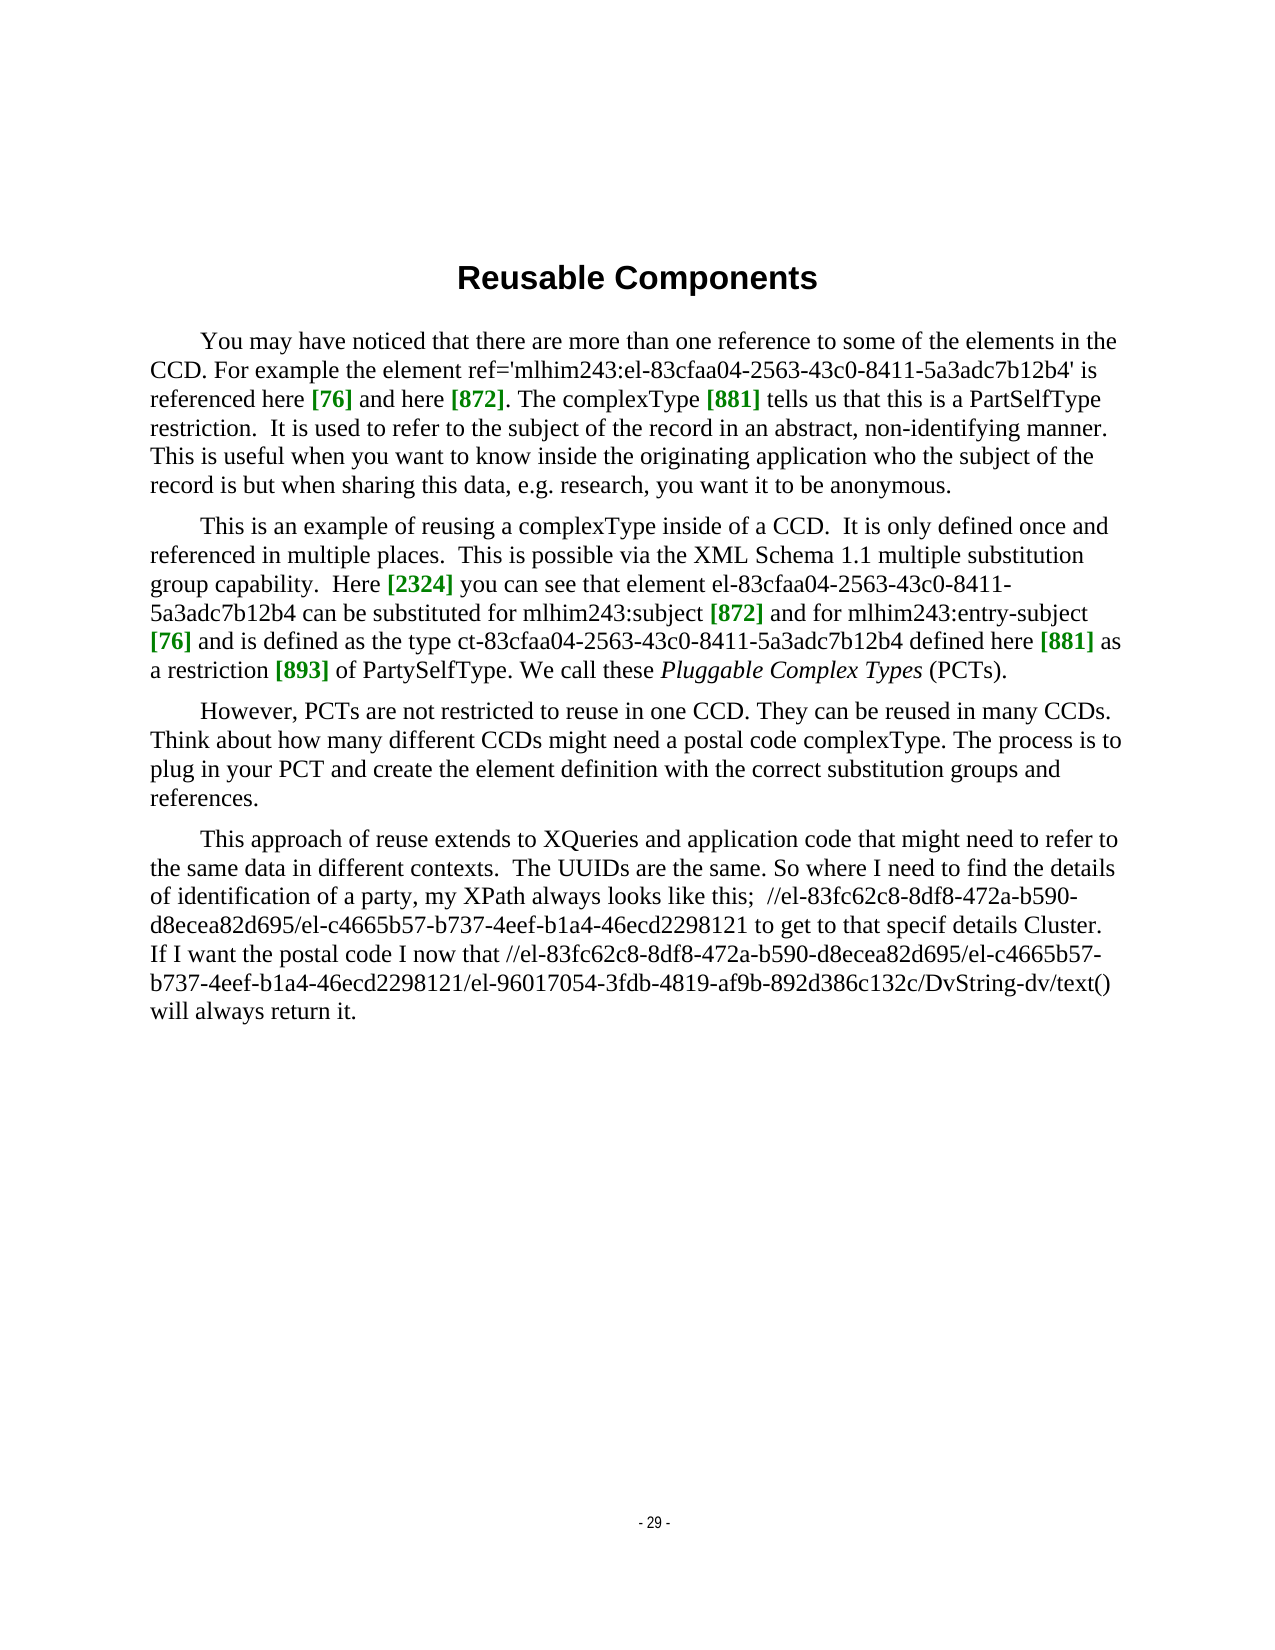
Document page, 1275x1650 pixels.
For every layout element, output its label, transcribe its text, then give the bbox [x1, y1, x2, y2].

text This is an example of reusing a complexType inside of a CCD. It is only defined once and referenced in multiple places. This is possible via the XML Schema 1.1 multiple substitution group capability. Here [2324] you can see that element el-83cfaa04-2563-43c0-8411-5a3adc7b12b4 can be substituted for mlhim243:subject [872] and for mlhim243:entry-subject [76] and is defined as the type ct-83cfaa04-2563-43c0-8411-5a3adc7b12b4 defined here [881] as a restriction [893] of PartySelfType. We call these Pluggable Complex Types (PCTs). [150, 511, 1125, 684]
text You may have noticed that there are more than one reference to some of the elements in the CCD. For example the element ref='mlhim243:el-83cfaa04-2563-43c0-8411-5a3adc7b12b4' is referenced here [76] and here [872]. The complexType [881] tells us that this is a PartSelfType restriction. It is used to refer to the subject of the record in an abstract, non-identifying manner. This is useful when you want to know inside the originating application who the subject of the record is but when sharing this data, e.g. research, you want it to be anonymous. [150, 326, 1125, 499]
subtitle Reusable Components [150, 258, 1125, 296]
text However, PCTs are not restricted to reuse in one CCD. They can be reused in many CCDs. Think about how many different CCDs might need a postal code complexType. The process is to plug in your PCT and create the element definition with the correct substitution groups and references. [150, 696, 1125, 811]
text This approach of reuse extends to XQueries and application code that might need to refer to the same data in different contexts. The UUIDs are the same. So where I need to find the details of identification of a party, my XPath always looks like this; //el-83fc62c8-8df8-472a-b590-d8ecea82d695/el-c4665b57-b737-4eef-b1a4-46ecd2298121 to get to that specif details Cluster. If I want the postal code I now that //el-83fc62c8-8df8-472a-b590-d8ecea82d695/el-c4665b57-b737-4eef-b1a4-46ecd2298121/el-96017054-3fdb-4819-af9b-892d386c132c/DvString-dv/text() will always return it. [150, 824, 1125, 1025]
